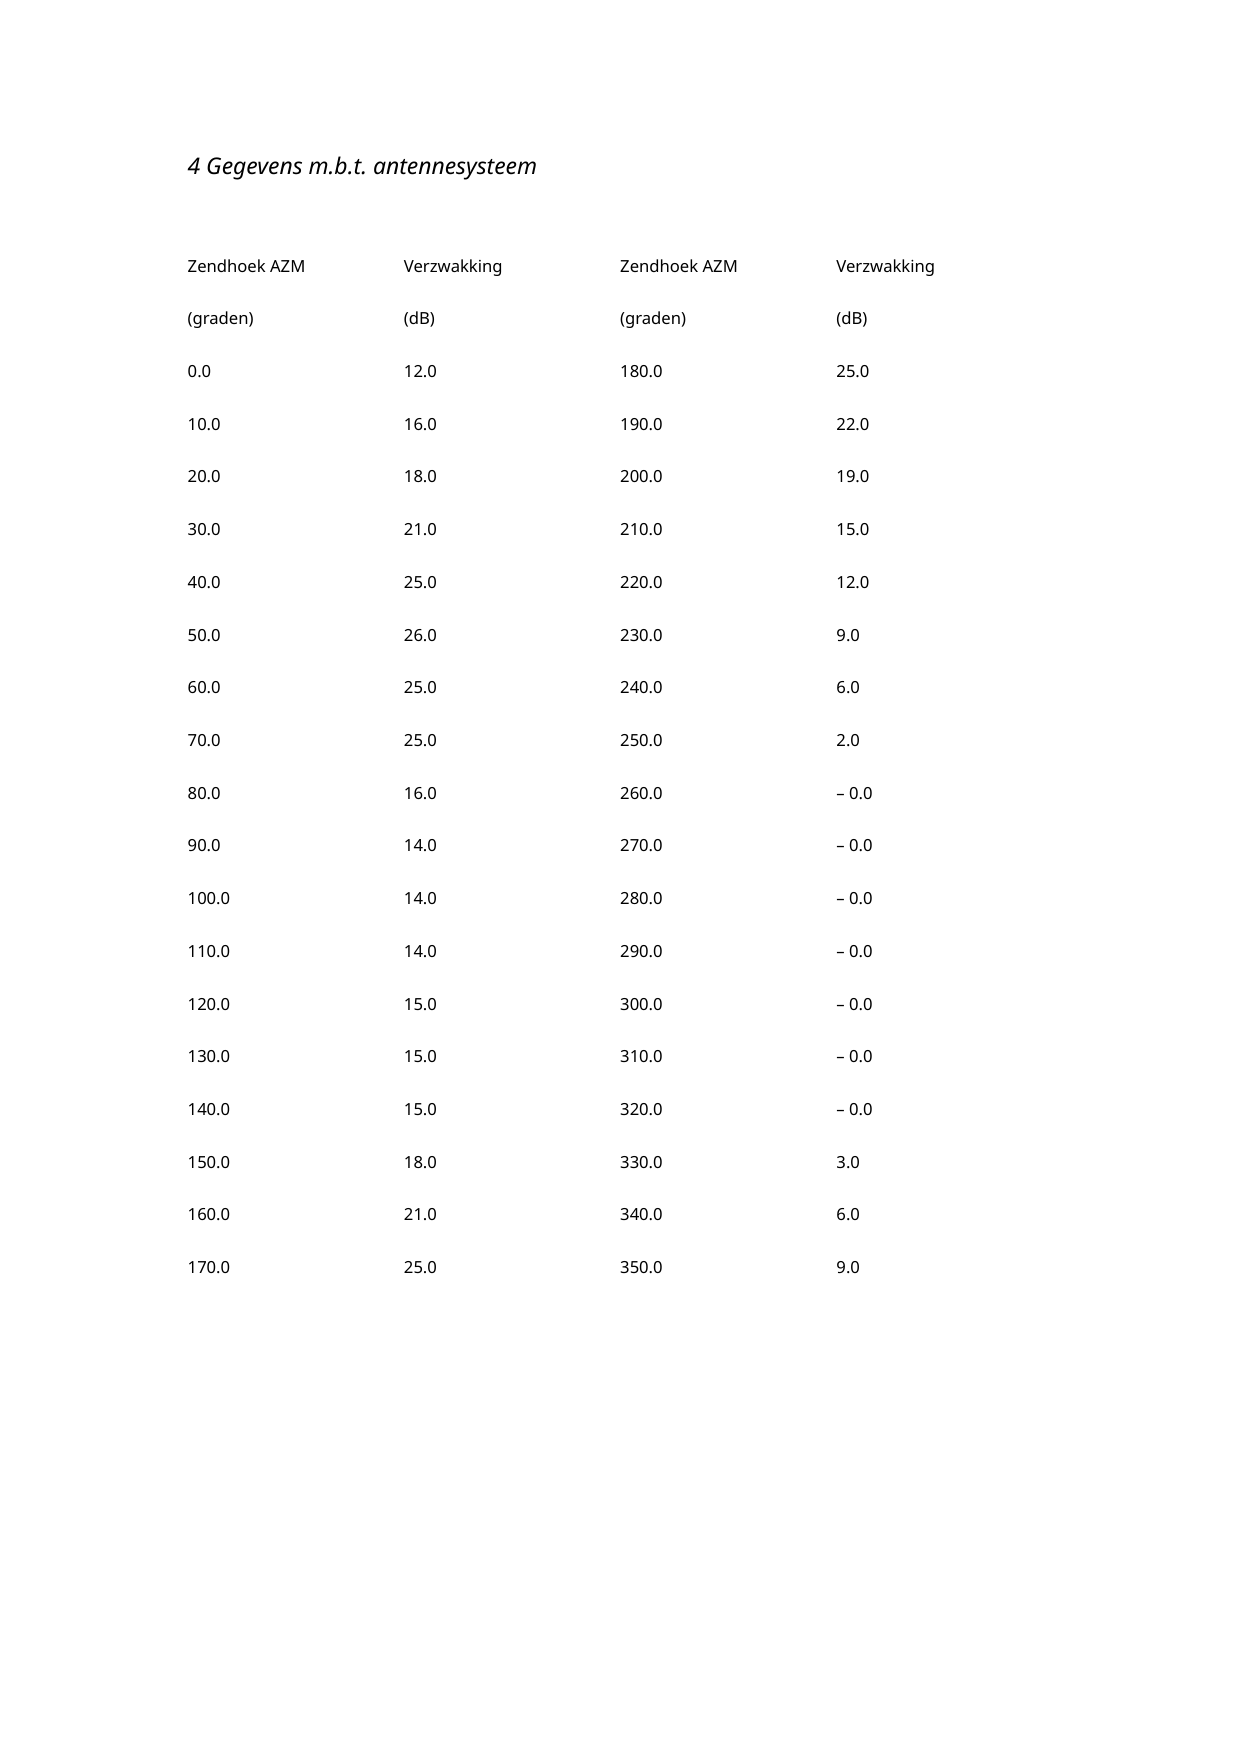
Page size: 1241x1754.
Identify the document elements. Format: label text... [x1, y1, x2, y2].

table_header Verzwakking (dB) [836, 254, 1053, 359]
table_cell 6.0 [836, 1203, 1053, 1256]
table_cell 12.0 [404, 360, 620, 412]
table_cell 14.0 [404, 834, 620, 887]
table_cell 9.0 [836, 623, 1053, 676]
table_cell – 0.0 [836, 1045, 1053, 1097]
table_cell 30.0 [188, 518, 404, 570]
table_cell 9.0 [836, 1256, 1053, 1308]
table_header Verzwakking (dB) [404, 254, 620, 359]
table_cell 14.0 [404, 887, 620, 939]
table_cell 18.0 [404, 1150, 620, 1203]
table_cell 260.0 [620, 781, 836, 834]
table_cell 170.0 [188, 1256, 404, 1308]
table_cell 14.0 [404, 939, 620, 992]
table_cell 120.0 [188, 992, 404, 1045]
table_cell 90.0 [188, 834, 404, 887]
table_cell 150.0 [188, 1150, 404, 1203]
table_cell 130.0 [188, 1045, 404, 1097]
table_cell 100.0 [188, 887, 404, 939]
table_cell 19.0 [836, 465, 1053, 518]
table_cell 330.0 [620, 1150, 836, 1203]
table_cell 290.0 [620, 939, 836, 992]
table_cell 15.0 [836, 518, 1053, 570]
table_cell 280.0 [620, 887, 836, 939]
table_cell 12.0 [836, 570, 1053, 623]
table_cell 2.0 [836, 729, 1053, 781]
table_cell 15.0 [404, 1098, 620, 1150]
table_cell 350.0 [620, 1256, 836, 1308]
table_cell 20.0 [188, 465, 404, 518]
table_cell 240.0 [620, 676, 836, 728]
table_header Zendhoek AZM (graden) [620, 254, 836, 359]
table_cell 25.0 [404, 570, 620, 623]
table_cell 180.0 [620, 360, 836, 412]
table_cell 210.0 [620, 518, 836, 570]
table_cell 230.0 [620, 623, 836, 676]
table_cell – 0.0 [836, 781, 1053, 834]
table_cell 15.0 [404, 1045, 620, 1097]
table_cell 16.0 [404, 781, 620, 834]
table_cell 25.0 [404, 676, 620, 728]
subtitle 4 Gegevens m.b.t. antennesysteem [187, 150, 1053, 181]
table_cell 200.0 [620, 465, 836, 518]
table_cell 50.0 [188, 623, 404, 676]
table_cell 26.0 [404, 623, 620, 676]
table_cell 15.0 [404, 992, 620, 1045]
table_cell 270.0 [620, 834, 836, 887]
table_cell 340.0 [620, 1203, 836, 1256]
table_cell 250.0 [620, 729, 836, 781]
table_cell 18.0 [404, 465, 620, 518]
table_cell – 0.0 [836, 992, 1053, 1045]
table_cell 320.0 [620, 1098, 836, 1150]
table_cell 21.0 [404, 518, 620, 570]
table_cell 160.0 [188, 1203, 404, 1256]
table_cell – 0.0 [836, 834, 1053, 887]
table_cell 220.0 [620, 570, 836, 623]
table_cell 22.0 [836, 412, 1053, 465]
table_cell 40.0 [188, 570, 404, 623]
table_cell 25.0 [404, 1256, 620, 1308]
table_cell 80.0 [188, 781, 404, 834]
table_cell 300.0 [620, 992, 836, 1045]
table_header Zendhoek AZM (graden) [188, 254, 404, 359]
table_cell 60.0 [188, 676, 404, 728]
table_cell 3.0 [836, 1150, 1053, 1203]
table_cell 140.0 [188, 1098, 404, 1150]
table_cell 6.0 [836, 676, 1053, 728]
table_cell 25.0 [836, 360, 1053, 412]
table_cell 70.0 [188, 729, 404, 781]
table_cell 0.0 [188, 360, 404, 412]
table_cell 190.0 [620, 412, 836, 465]
table_cell – 0.0 [836, 887, 1053, 939]
table_cell 16.0 [404, 412, 620, 465]
table_cell – 0.0 [836, 939, 1053, 992]
table_cell 110.0 [188, 939, 404, 992]
table_cell 25.0 [404, 729, 620, 781]
table_cell – 0.0 [836, 1098, 1053, 1150]
table_cell 10.0 [188, 412, 404, 465]
table_cell 21.0 [404, 1203, 620, 1256]
table_cell 310.0 [620, 1045, 836, 1097]
